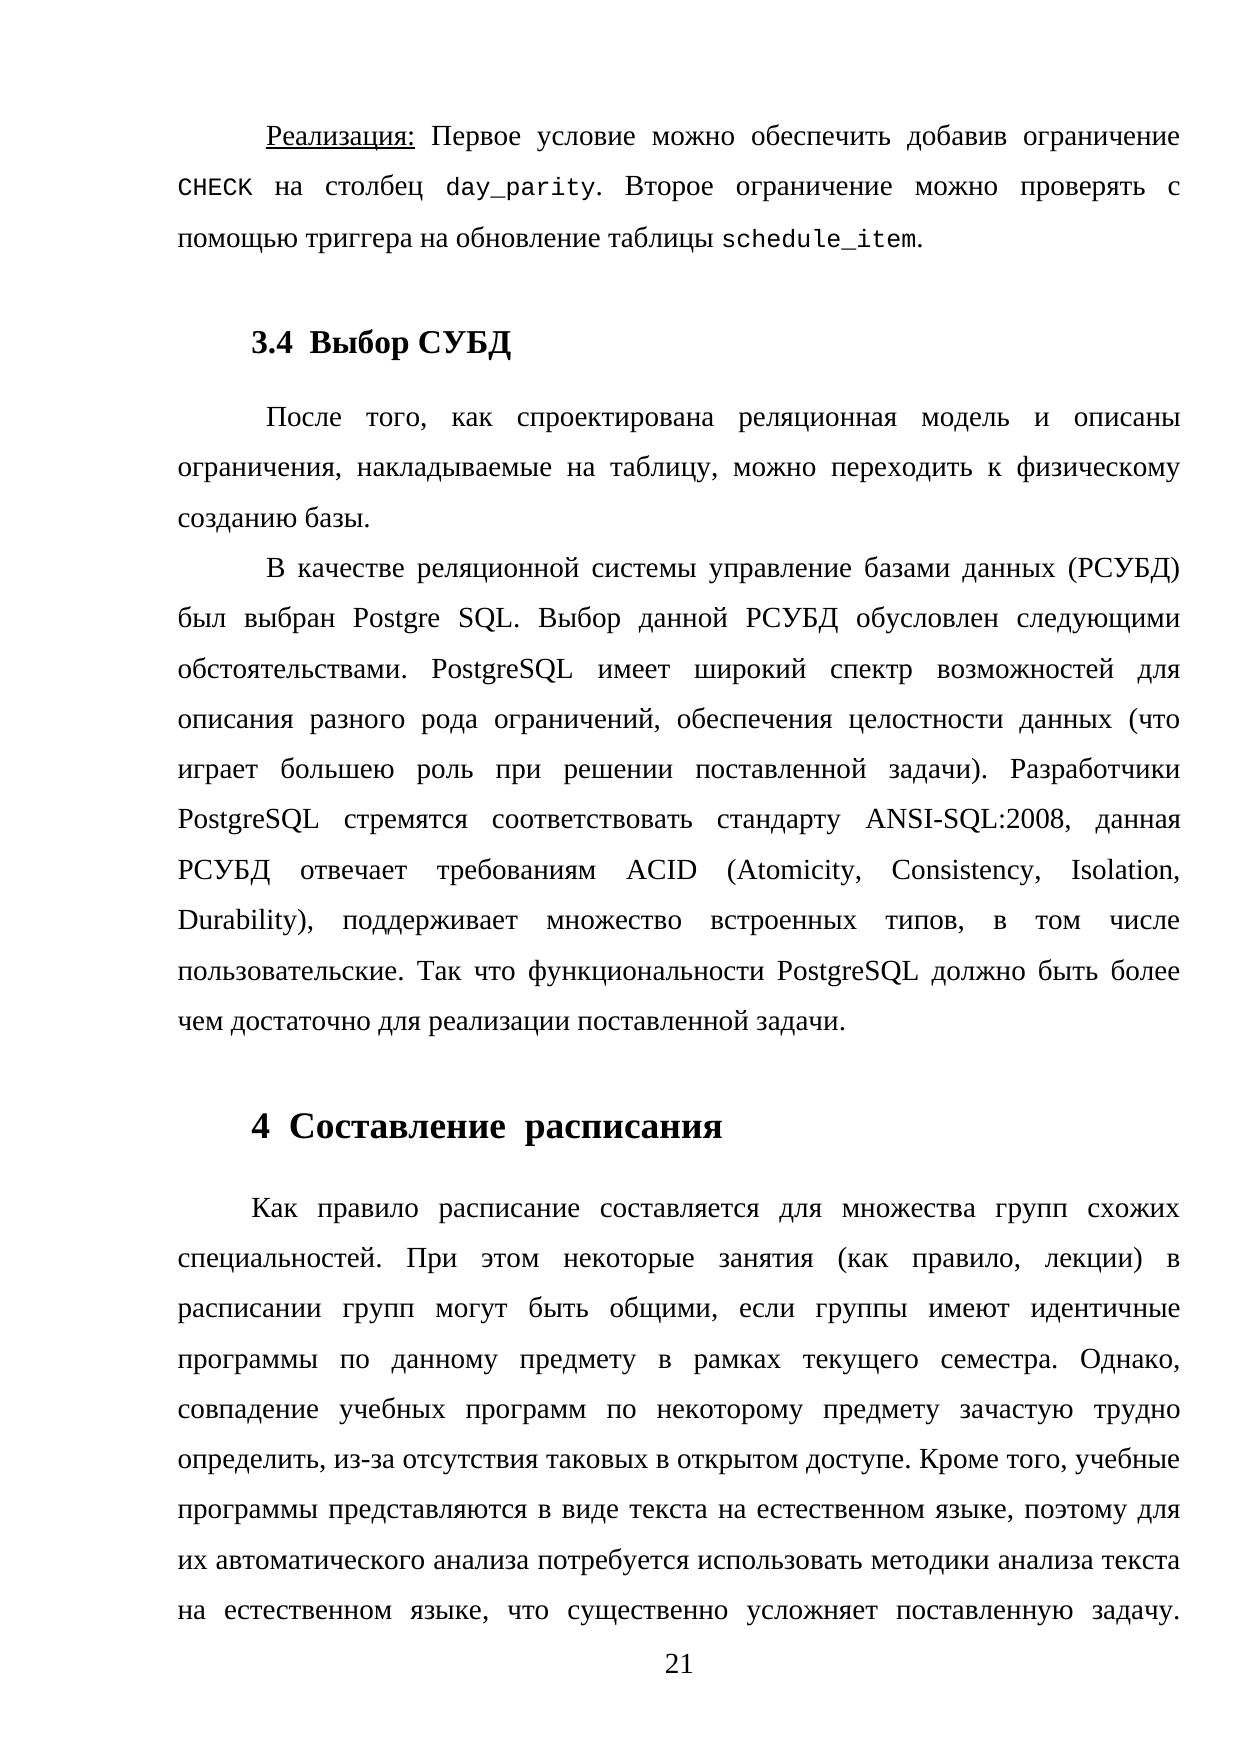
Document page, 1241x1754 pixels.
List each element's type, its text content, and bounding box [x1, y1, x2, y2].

subtitle Выбор СУБД [177, 322, 1181, 361]
text Реализация: Первое условие можно обеспечить добавив ограничение CHECK на столбец day_parity. Второе ограничение можно проверять с помощью триггера на обновление таблицы schedule_item. [177, 118, 1181, 255]
text В качестве реляционной системы управление базами данных (РСУБД) был выбран Postgre SQL. Выбор данной РСУБД обусловлен следующими обстоятельствами. PostgreSQL имеет широкий спектр возможностей для описания разного рода ограничений, обеспечения целостности данных (что играет большею роль при решении поставленной задачи). Разработчики PostgreSQL стремятся соответствовать стандарту ANSI-SQL:2008, данная РСУБД отвечает требованиям ACID (Atomicity, Consistency, Isolation, Durability), поддерживает множество встроенных типов, в том числе пользовательские. Так что функциональности PostgreSQL должно быть более чем достаточно для реализации поставленной задачи. [177, 550, 1181, 1036]
text После того, как спроектирована реляционная модель и описаны ограничения, накладываемые на таблицу, можно переходить к физическому созданию базы. [177, 399, 1181, 533]
subtitle Составление расписания [177, 1103, 1181, 1147]
text Как правило расписание составляется для множества групп схожих специальностей. При этом некоторые занятия (как правило, лекции) в расписании групп могут быть общими, если группы имеют идентичные программы по данному предмету в рамках текущего семестра. Однако, совпадение учебных программ по некоторому предмету зачастую трудно определить, из-за отсутствия таковых в открытом доступе. Кроме того, учебные программы представляются в виде текста на естественном языке, поэтому для их автоматического анализа потребуется использовать методики анализа текста на естественном языке, что существенно усложняет поставленную задачу. [177, 1190, 1181, 1626]
